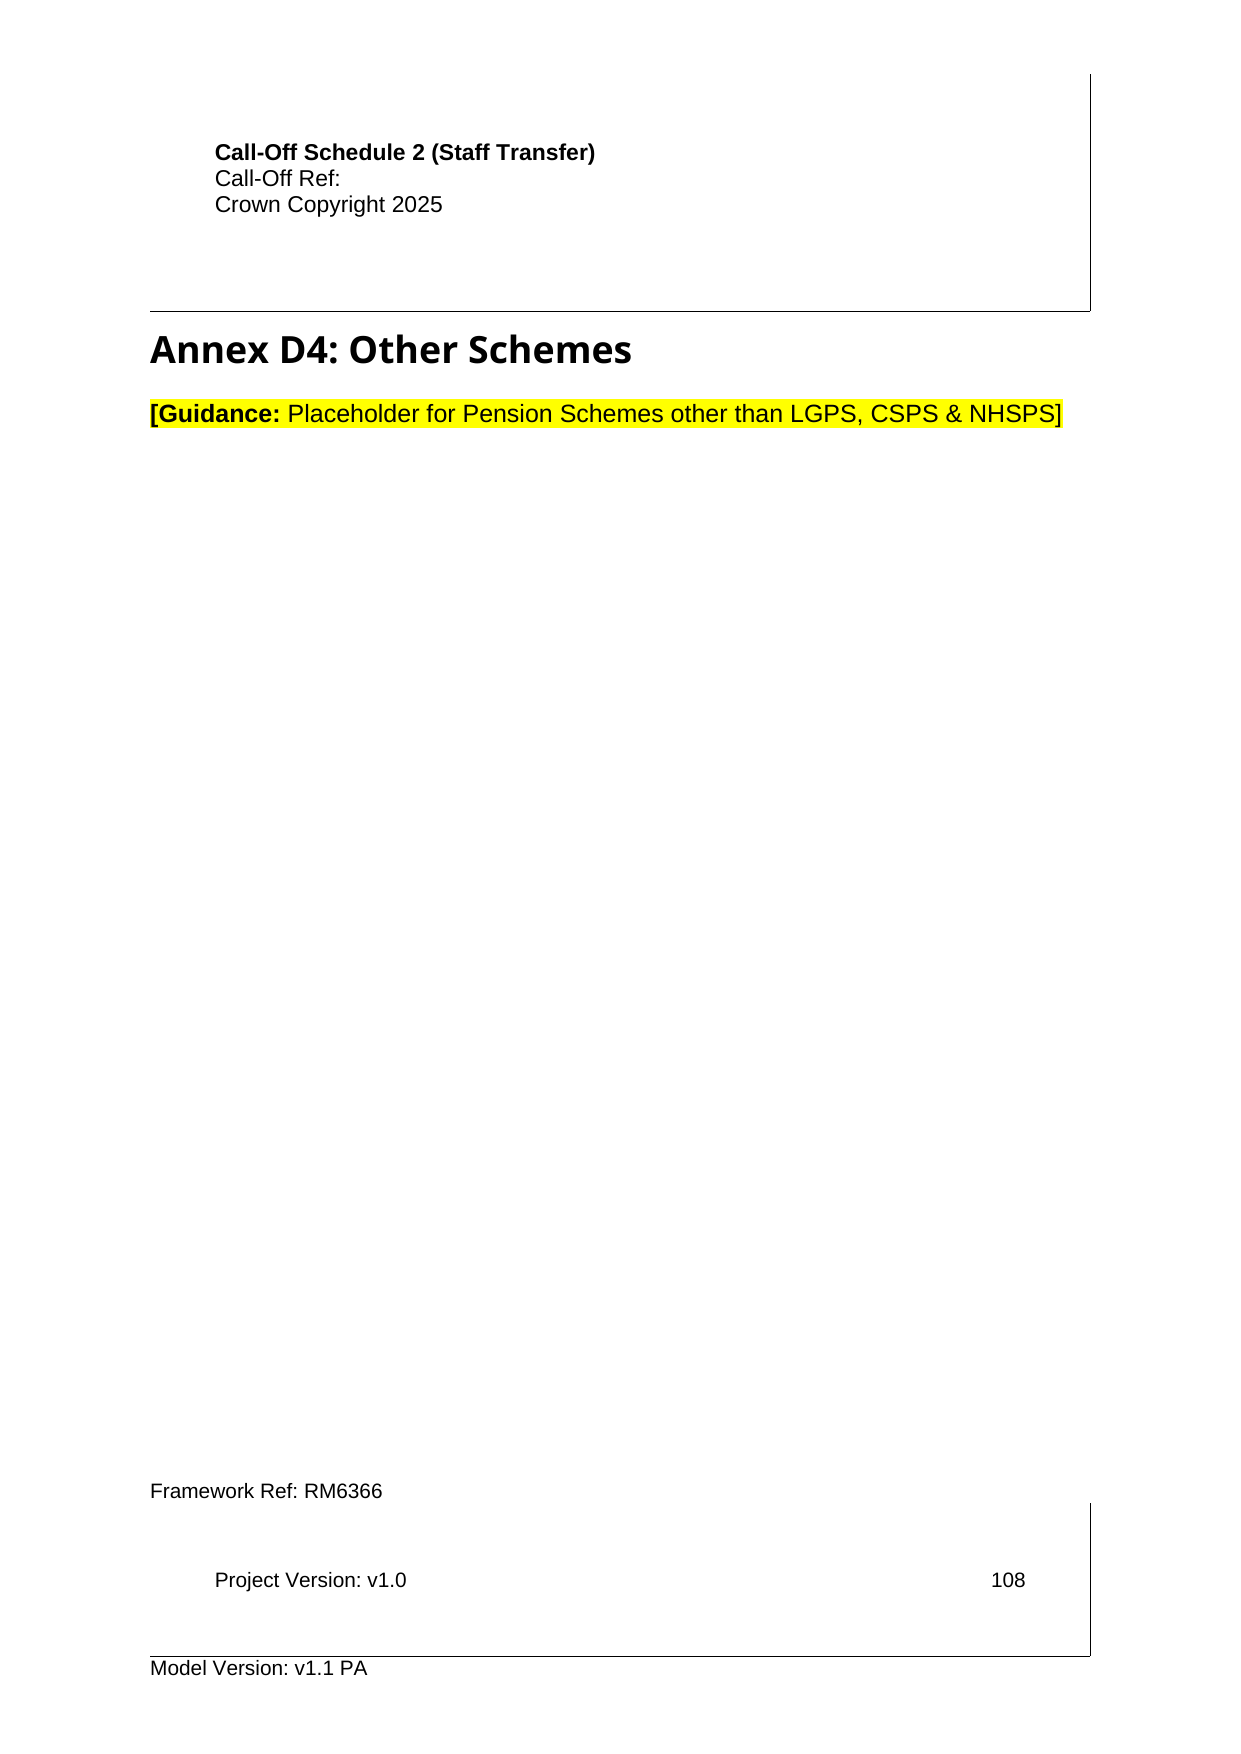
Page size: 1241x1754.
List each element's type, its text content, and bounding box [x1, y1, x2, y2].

text Annex D4: Other Schemes [150, 323, 1090, 374]
text [Guidance: Placeholder for Pension Schemes other than LGPS, CSPS & NHSPS] [150, 399, 1090, 428]
